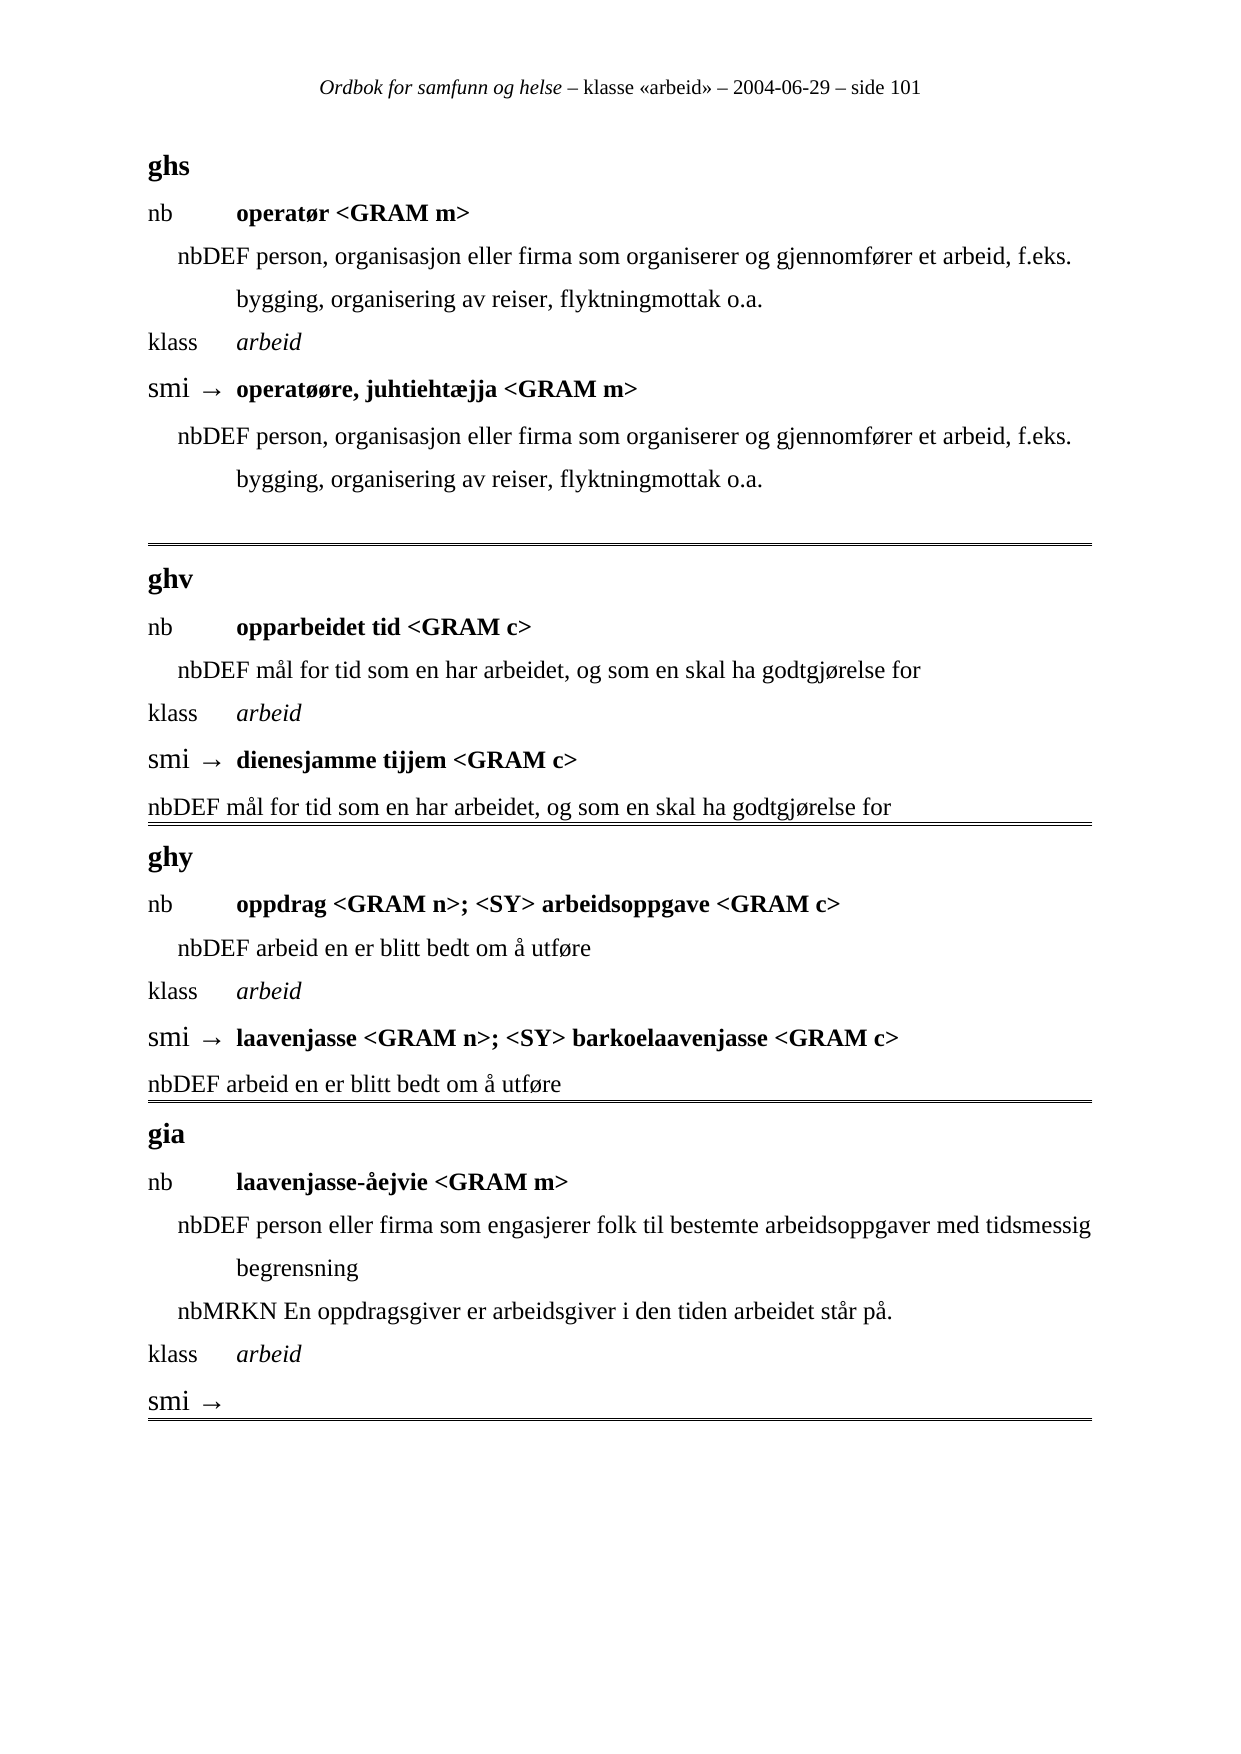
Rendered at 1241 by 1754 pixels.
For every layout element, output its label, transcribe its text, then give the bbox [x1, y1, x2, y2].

text nb laavenjasse-åejvie <GRAM m> [148, 1167, 1092, 1196]
text klass arbeid [148, 327, 1092, 356]
text nb operatør <GRAM m> [148, 198, 1092, 227]
text nb opparbeidet tid <GRAM c> [148, 612, 1092, 641]
text klass arbeid [148, 1339, 1092, 1368]
text nb oppdrag <GRAM n>; <SY> arbeidsoppgave <GRAM c> [148, 889, 1092, 918]
text klass arbeid [148, 698, 1092, 727]
text nbDEF person eller firma som engasjerer folk til bestemte arbeidsoppgaver med tidsmessig begrensning [177, 1210, 1092, 1282]
text nbDEF person, organisasjon eller firma som organiserer og gjennomfører et arbeid, f.eks. bygging, organisering av reiser, flyktningmottak o.a. [177, 421, 1092, 493]
text nbMRKN En oppdragsgiver er arbeidsgiver i den tiden arbeidet står på. [177, 1296, 1092, 1325]
text nbDEF arbeid en er blitt bedt om å utføre [148, 1069, 1092, 1100]
text klass arbeid [148, 976, 1092, 1004]
text nbDEF person, organisasjon eller firma som organiserer og gjennomfører et arbeid, f.eks. bygging, organisering av reiser, flyktningmottak o.a. [177, 241, 1092, 313]
text smi → [148, 1383, 1092, 1418]
text smi → laavenjasse <GRAM n>; <SY> barkoelaavenjasse <GRAM c> [148, 1019, 1092, 1052]
text nbDEF arbeid en er blitt bedt om å utføre [177, 933, 1092, 961]
text gia [148, 1117, 1092, 1150]
text nbDEF mål for tid som en har arbeidet, og som en skal ha godtgjørelse for [148, 792, 1092, 822]
text ghs [148, 148, 1092, 181]
text smi → dienesjamme tijjem <GRAM c> [148, 741, 1092, 775]
text nbDEF mål for tid som en har arbeidet, og som en skal ha godtgjørelse for [177, 655, 1092, 684]
text smi → operatøøre, juhtiehtæjja <GRAM m> [148, 370, 1092, 404]
text ghv [148, 562, 1092, 595]
text ghy [148, 839, 1092, 873]
